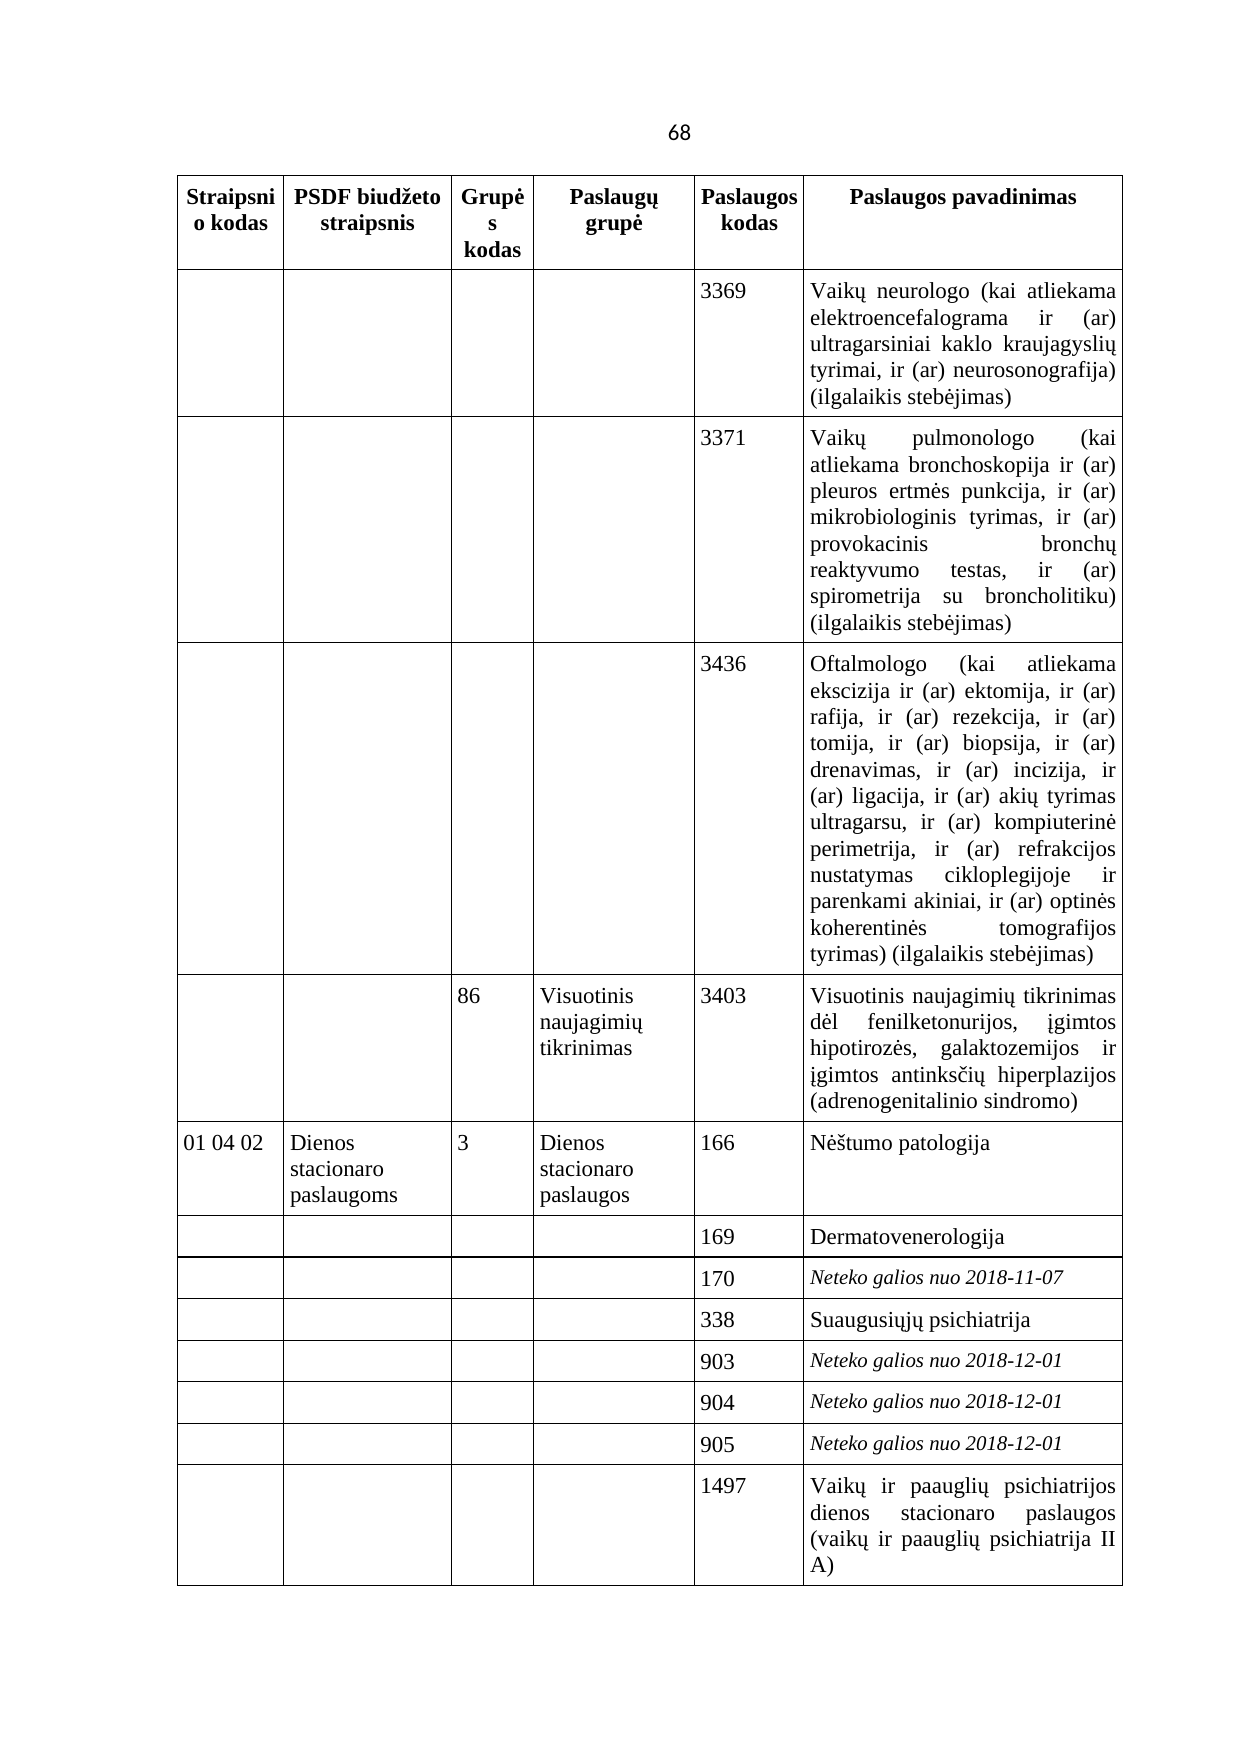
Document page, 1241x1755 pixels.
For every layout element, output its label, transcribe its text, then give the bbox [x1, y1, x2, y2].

table_cell 3403 [695, 975, 803, 1121]
table_cell [284, 1465, 451, 1585]
table_header PSDF biudžeto straipsnis [284, 176, 451, 269]
table_header Paslaugų grupė [534, 176, 694, 269]
table_cell [534, 1216, 694, 1256]
table_cell 3371 [695, 417, 803, 642]
table_cell [178, 1216, 283, 1256]
table_cell [452, 1341, 533, 1381]
table_cell [534, 270, 694, 416]
table_cell Nėštumo patologija [804, 1122, 1122, 1215]
table_cell [178, 1258, 283, 1298]
table_header Paslaugos kodas [695, 176, 803, 269]
table_cell [534, 1382, 694, 1423]
table_cell [452, 270, 533, 416]
table_cell 903 [695, 1341, 803, 1381]
table_cell 905 [695, 1424, 803, 1464]
table_cell 3436 [695, 643, 803, 974]
table_cell [534, 1299, 694, 1339]
table_cell [178, 417, 283, 642]
table_cell [178, 270, 283, 416]
table_cell [452, 1424, 533, 1464]
table_cell Visuotinis naujagimių tikrinimas [534, 975, 694, 1121]
table_cell Vaikų ir paauglių psichiatrijos dienos stacionaro paslaugos (vaikų ir paauglių psichiatrija II A) [804, 1465, 1122, 1585]
table_cell [534, 1341, 694, 1381]
table_cell [284, 1216, 451, 1256]
table_cell [284, 1424, 451, 1464]
table_cell Neteko galios nuo 2018-12-01 [804, 1424, 1122, 1464]
table_cell [178, 643, 283, 974]
table_cell Oftalmologo (kai atliekama ekscizija ir (ar) ektomija, ir (ar) rafija, ir (ar) rezekcija, ir (ar) tomija, ir (ar) biopsija, ir (ar) drenavimas, ir (ar) incizija, ir (ar) ligacija, ir (ar) akių tyrimas ultragarsu, ir (ar) kompiuterinė perimetrija, ir (ar) refrakcijos nustatymas cikloplegijoje ir parenkami akiniai, ir (ar) optinės koherentinės tomografijos tyrimas) (ilgalaikis stebėjimas) [804, 643, 1122, 974]
table_cell 3369 [695, 270, 803, 416]
table_cell [284, 270, 451, 416]
table_cell [534, 1424, 694, 1464]
table_cell [284, 417, 451, 642]
table_cell [284, 1382, 451, 1423]
table_cell [452, 643, 533, 974]
table_cell 170 [695, 1258, 803, 1298]
table_cell 3 [452, 1122, 533, 1215]
table_cell 86 [452, 975, 533, 1121]
table_cell [452, 1382, 533, 1423]
table_cell Neteko galios nuo 2018-12-01 [804, 1341, 1122, 1381]
table_cell 169 [695, 1216, 803, 1256]
table_cell Suaugusiųjų psichiatrija [804, 1299, 1122, 1339]
table_cell 01 04 02 [178, 1122, 283, 1215]
table_cell [284, 1299, 451, 1339]
table_cell [178, 975, 283, 1121]
table_cell Visuotinis naujagimių tikrinimas dėl fenilketonurijos, įgimtos hipotirozės, galaktozemijos ir įgimtos antinksčių hiperplazijos (adrenogenitalinio sindromo) [804, 975, 1122, 1121]
table_cell Dienos stacionaro paslaugos [534, 1122, 694, 1215]
table_cell Neteko galios nuo 2018-12-01 [804, 1382, 1122, 1423]
table_cell [452, 1465, 533, 1585]
table_cell [534, 1465, 694, 1585]
table_cell [178, 1299, 283, 1339]
table_header Grupės kodas [452, 176, 533, 269]
table_header Straipsnio kodas [178, 176, 283, 269]
table_cell [452, 1299, 533, 1339]
table_cell 904 [695, 1382, 803, 1423]
table_cell [284, 1341, 451, 1381]
table_cell [452, 1258, 533, 1298]
table_cell [452, 417, 533, 642]
table_cell [178, 1382, 283, 1423]
table_cell [534, 417, 694, 642]
table_cell Vaikų neurologo (kai atliekama elektroencefalograma ir (ar) ultragarsiniai kaklo kraujagyslių tyrimai, ir (ar) neurosonografija) (ilgalaikis stebėjimas) [804, 270, 1122, 416]
table_cell [534, 643, 694, 974]
table_cell Dermatovenerologija [804, 1216, 1122, 1256]
table_cell Dienos stacionaro paslaugoms [284, 1122, 451, 1215]
table_cell [452, 1216, 533, 1256]
table_header Paslaugos pavadinimas [804, 176, 1122, 269]
table_cell [534, 1258, 694, 1298]
table_cell [284, 1258, 451, 1298]
table_cell [178, 1465, 283, 1585]
table_cell 1497 [695, 1465, 803, 1585]
table_cell [178, 1341, 283, 1381]
table_cell [284, 643, 451, 974]
table_cell [284, 975, 451, 1121]
table_cell 338 [695, 1299, 803, 1339]
table_cell Vaikų pulmonologo (kai atliekama bronchoskopija ir (ar) pleuros ertmės punkcija, ir (ar) mikrobiologinis tyrimas, ir (ar) provokacinis bronchų reaktyvumo testas, ir (ar) spirometrija su broncholitiku) (ilgalaikis stebėjimas) [804, 417, 1122, 642]
table_cell Neteko galios nuo 2018-11-07 [804, 1258, 1122, 1298]
table_cell [178, 1424, 283, 1464]
table_cell 166 [695, 1122, 803, 1215]
